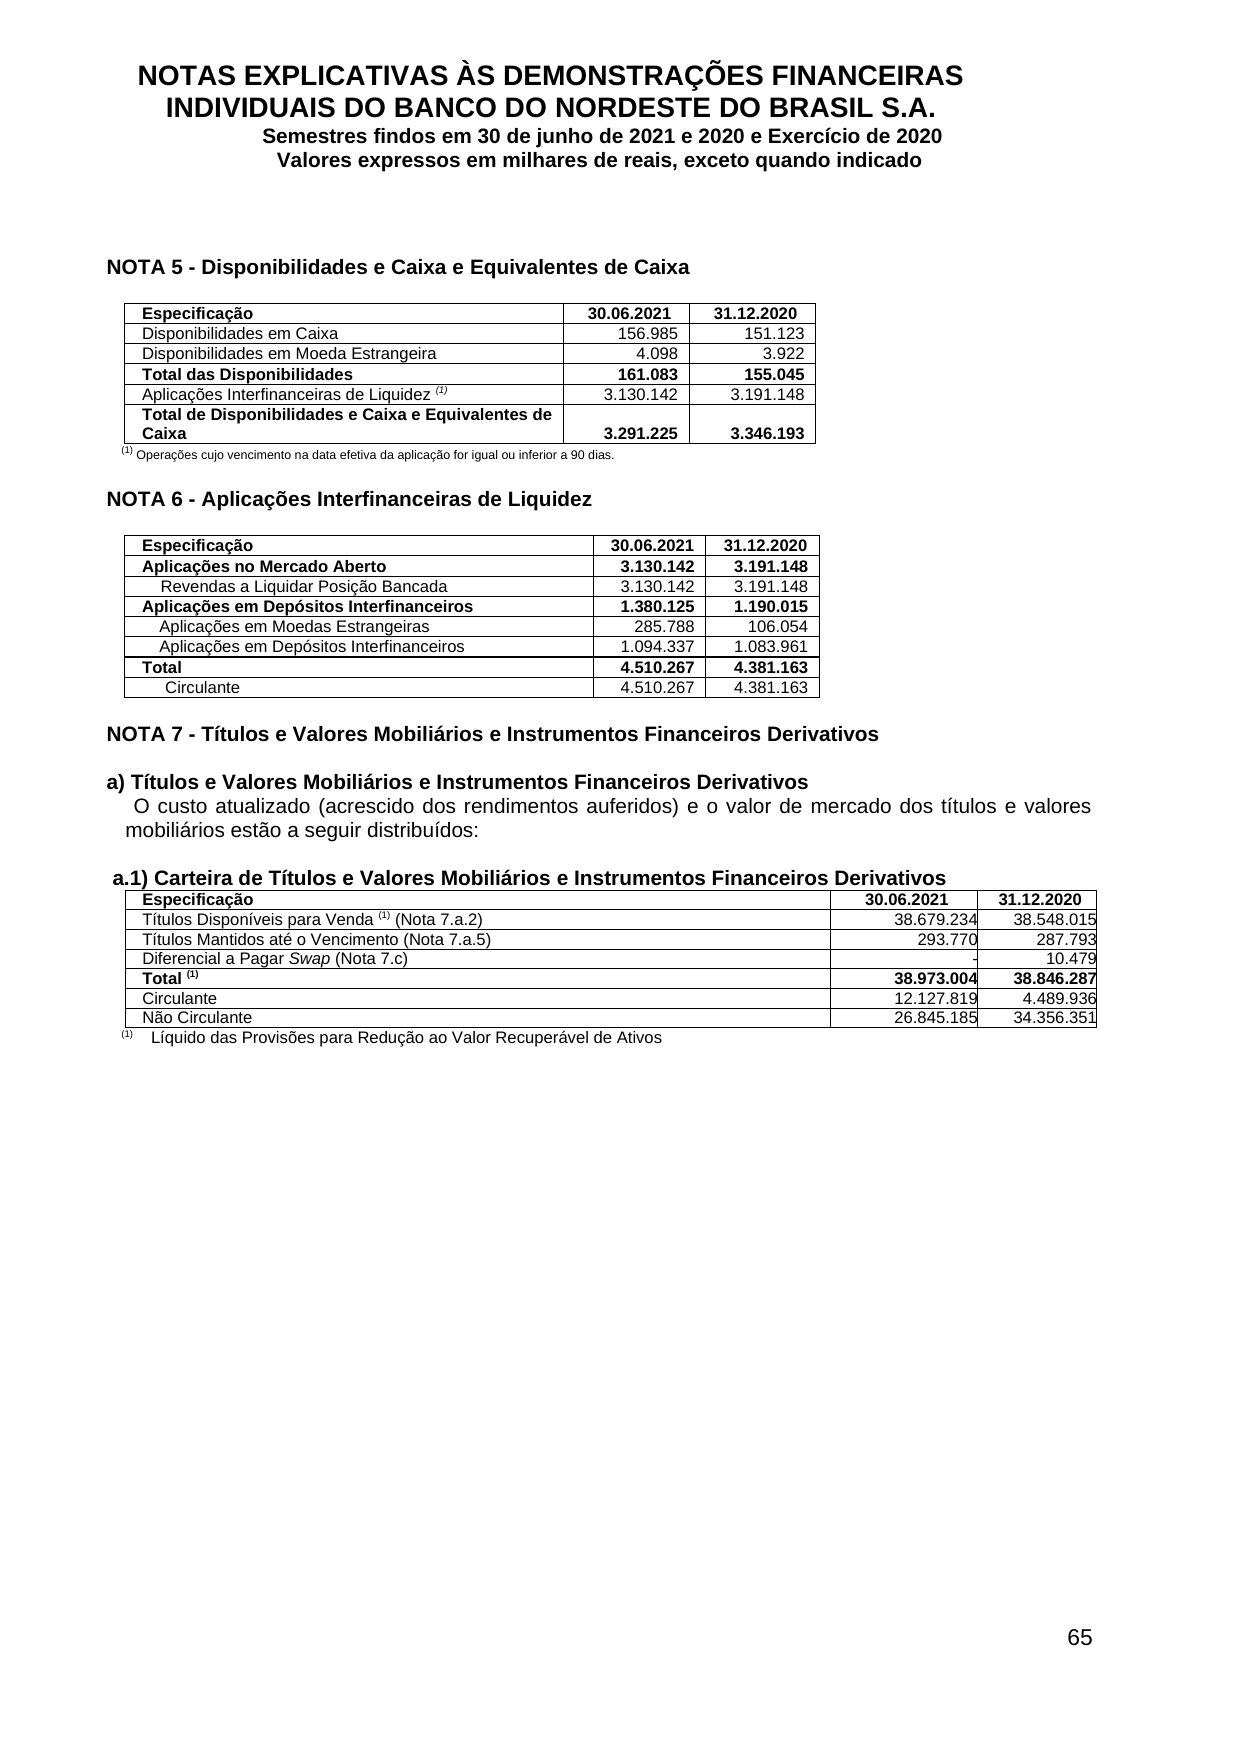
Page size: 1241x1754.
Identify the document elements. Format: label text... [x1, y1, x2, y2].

table_cell 4.510.267 [594, 678, 705, 697]
table_cell 4.381.163 [706, 658, 819, 677]
table_cell Aplicações Interfinanceiras de Liquidez (1) [125, 385, 563, 404]
table_cell - [831, 950, 977, 968]
table_cell Total de Disponibilidades e Caixa e Equivalentes de Caixa [125, 405, 563, 443]
table_header 30.06.2021 [594, 536, 705, 555]
table_cell 287.793 [978, 930, 1096, 948]
table_cell 293.770 [831, 930, 977, 948]
table_header 31.12.2020 [706, 536, 819, 555]
table_cell 26.845.185 [831, 1009, 977, 1027]
table_cell 3.130.142 [594, 556, 705, 576]
table_cell 10.479 [978, 950, 1096, 968]
table_cell Aplicações em Moedas Estrangeiras [125, 617, 593, 636]
table_cell Aplicações em Depósitos Interfinanceiros [125, 637, 593, 656]
table_cell 1.083.961 [706, 637, 819, 656]
table_cell 1.190.015 [706, 597, 819, 616]
table_header Especificação [125, 304, 563, 323]
table_cell 106.054 [706, 617, 819, 636]
table_cell 156.985 [564, 324, 689, 343]
table_cell 3.346.193 [690, 405, 815, 443]
table_cell 155.045 [690, 364, 815, 383]
table_cell 38.973.004 [831, 969, 977, 988]
table_cell Total (1) [126, 969, 830, 988]
table_cell Títulos Mantidos até o Vencimento (Nota 7.a.5) [126, 930, 830, 948]
text a) Títulos e Valores Mobiliários e Instrumentos Financeiros Derivativos [106, 770, 1092, 794]
subtitle a.1) Carteira de Títulos e Valores Mobiliários e Instrumentos Financeiros Derivativos [112, 866, 1092, 889]
table_header 31.12.2020 [690, 304, 815, 323]
table_cell Disponibilidades em Moeda Estrangeira [125, 344, 563, 363]
table_cell 3.291.225 [564, 405, 689, 443]
table_cell 3.130.142 [564, 385, 689, 404]
table_cell Não Circulante [126, 1009, 830, 1027]
table_cell 4.510.267 [594, 658, 705, 677]
table_cell 4.098 [564, 344, 689, 363]
list Líquido das Provisões para Redução ao Valor Recuperável de Ativos [121, 1028, 1092, 1047]
table_cell 12.127.819 [831, 989, 977, 1008]
table_header 31.12.2020 [978, 891, 1096, 909]
table_cell Aplicações em Depósitos Interfinanceiros [125, 597, 593, 616]
table_cell Revendas a Liquidar Posição Bancada [125, 577, 593, 596]
subtitle NOTA 7 - Títulos e Valores Mobiliários e Instrumentos Financeiros Derivativos [106, 722, 1092, 746]
table_header Especificação [125, 536, 593, 555]
table_cell Disponibilidades em Caixa [125, 324, 563, 343]
table_cell Diferencial a Pagar Swap (Nota 7.c) [126, 950, 830, 968]
table_cell 1.380.125 [594, 597, 705, 616]
subtitle (1) Operações cujo vencimento na data efetiva da aplicação for igual ou inferior a 90 dias. [121, 444, 1092, 463]
table_cell 3.191.148 [690, 385, 815, 404]
table_header 30.06.2021 [831, 891, 977, 909]
table_header Especificação [126, 891, 830, 909]
subtitle NOTA 5 - Disponibilidades e Caixa e Equivalentes de Caixa [106, 255, 1092, 279]
table_cell 3.922 [690, 344, 815, 363]
table_cell Circulante [125, 678, 593, 697]
table_cell 3.191.148 [706, 556, 819, 576]
table_cell 34.356.351 [978, 1009, 1096, 1027]
table_cell 3.191.148 [706, 577, 819, 596]
table_cell Circulante [126, 989, 830, 1008]
table_cell 38.679.234 [831, 910, 977, 929]
table_cell 4.489.936 [978, 989, 1096, 1008]
subtitle NOTA 6 - Aplicações Interfinanceiras de Liquidez [106, 487, 1092, 511]
table_cell 3.130.142 [594, 577, 705, 596]
table_cell Total [125, 658, 593, 677]
table_cell 285.788 [594, 617, 705, 636]
table_cell Aplicações no Mercado Aberto [125, 556, 593, 576]
table_cell 1.094.337 [594, 637, 705, 656]
table_cell Títulos Disponíveis para Venda (1) (Nota 7.a.2) [126, 910, 830, 929]
table_header 30.06.2021 [564, 304, 689, 323]
table_cell 151.123 [690, 324, 815, 343]
table_cell 38.548.015 [978, 910, 1096, 929]
text O custo atualizado (acrescido dos rendimentos auferidos) e o valor de mercado dos títulos e valores mobiliários estão a seguir distribuídos: [125, 794, 1092, 842]
table_cell 161.083 [564, 364, 689, 383]
table_cell 4.381.163 [706, 678, 819, 697]
table_cell Total das Disponibilidades [125, 364, 563, 383]
table_cell 38.846.287 [978, 969, 1096, 988]
